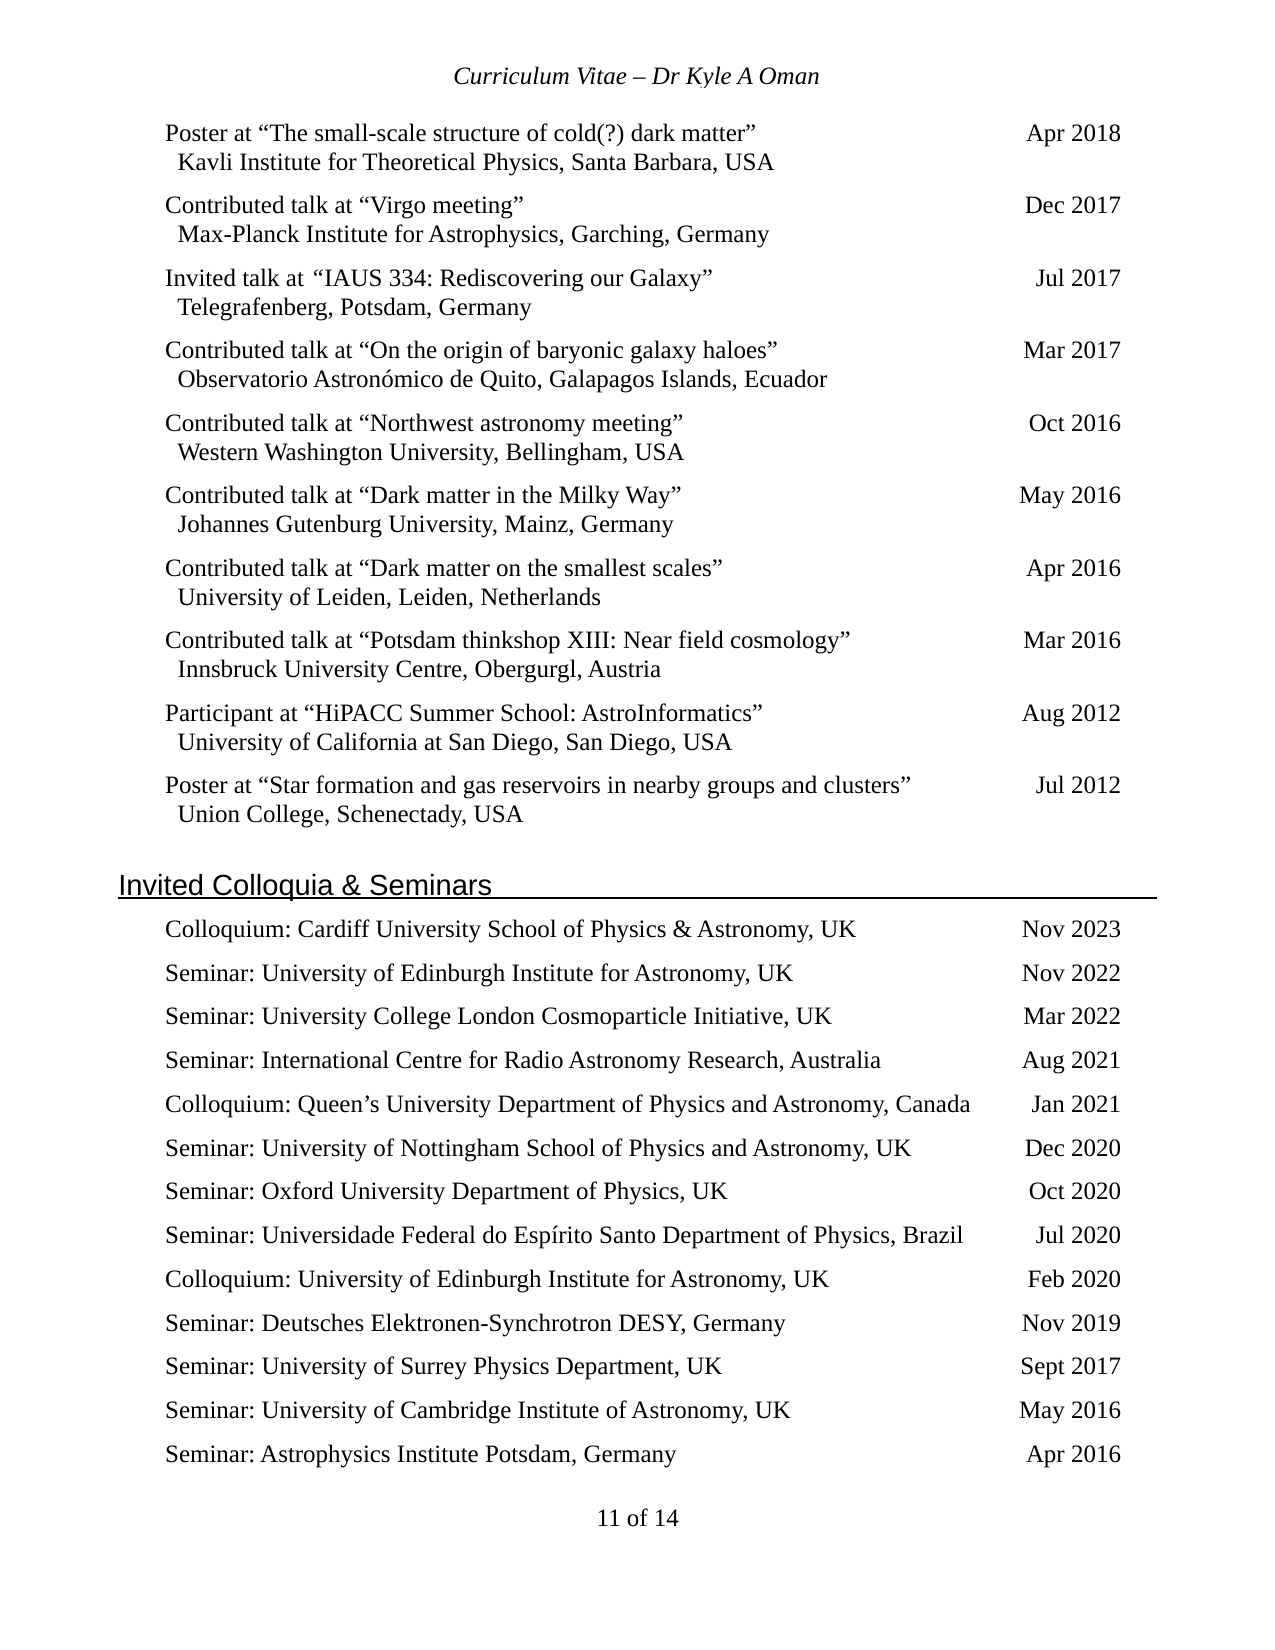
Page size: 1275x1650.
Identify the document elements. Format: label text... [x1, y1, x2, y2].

text Seminar: Oxford University Department of Physics, UK Oct 2020 [118, 1176, 1157, 1205]
subtitle Invited Colloquia & Seminars [118, 868, 1157, 897]
text Invited talk at “IAUS 334: Rediscovering our Galaxy” Jul 2017 Telegrafenberg, Potsdam, Germany [118, 263, 1157, 320]
text Colloquium: University of Edinburgh Institute for Astronomy, UK Feb 2020 [118, 1264, 1157, 1293]
text Seminar: International Centre for Radio Astronomy Research, Australia Aug 2021 [118, 1045, 1157, 1074]
text Contributed talk at “Potsdam thinkshop XIII: Near field cosmology” Mar 2016 Innsbruck University Centre, Obergurgl, Austria [118, 625, 1157, 683]
text Contributed talk at “On the origin of baryonic galaxy haloes” Mar 2017 Observatorio Astronómico de Quito, Galapagos Islands, Ecuador [118, 335, 1157, 393]
text Seminar: University of Edinburgh Institute for Astronomy, UK Nov 2022 [118, 958, 1157, 986]
text Seminar: University of Cambridge Institute of Astronomy, UK May 2016 [118, 1395, 1157, 1424]
text Contributed talk at “Northwest astronomy meeting” Oct 2016 Western Washington University, Bellingham, USA [118, 408, 1157, 465]
text Poster at “Star formation and gas reservoirs in nearby groups and clusters” Jul 2012 Union College, Schenectady, USA [118, 770, 1157, 828]
text Seminar: Astrophysics Institute Potsdam, Germany Apr 2016 [118, 1439, 1157, 1468]
text Seminar: University of Surrey Physics Department, UK Sept 2017 [118, 1351, 1157, 1380]
text Seminar: Deutsches Elektronen-Synchrotron DESY, Germany Nov 2019 [118, 1308, 1157, 1336]
text Seminar: University College London Cosmoparticle Initiative, UK Mar 2022 [118, 1001, 1157, 1030]
text Contributed talk at “Dark matter on the smallest scales” Apr 2016 University of Leiden, Leiden, Netherlands [118, 553, 1157, 610]
text Colloquium: Queen’s University Department of Physics and Astronomy, Canada Jan 2021 [118, 1089, 1157, 1118]
text Contributed talk at “Virgo meeting” Dec 2017 Max-Planck Institute for Astrophysics, Garching, Germany [118, 190, 1157, 248]
text Poster at “The small-scale structure of cold(?) dark matter” Apr 2018 Kavli Institute for Theoretical Physics, Santa Barbara, USA [118, 118, 1157, 175]
text Seminar: University of Nottingham School of Physics and Astronomy, UK Dec 2020 [118, 1133, 1157, 1161]
text Seminar: Universidade Federal do Espírito Santo Department of Physics, Brazil Jul 2020 [118, 1220, 1157, 1249]
text Participant at “HiPACC Summer School: AstroInformatics” Aug 2012 University of California at San Diego, San Diego, USA [118, 698, 1157, 755]
text Colloquium: Cardiff University School of Physics & Astronomy, UK Nov 2023 [118, 914, 1157, 943]
text Contributed talk at “Dark matter in the Milky Way” May 2016 Johannes Gutenburg University, Mainz, Germany [118, 480, 1157, 538]
